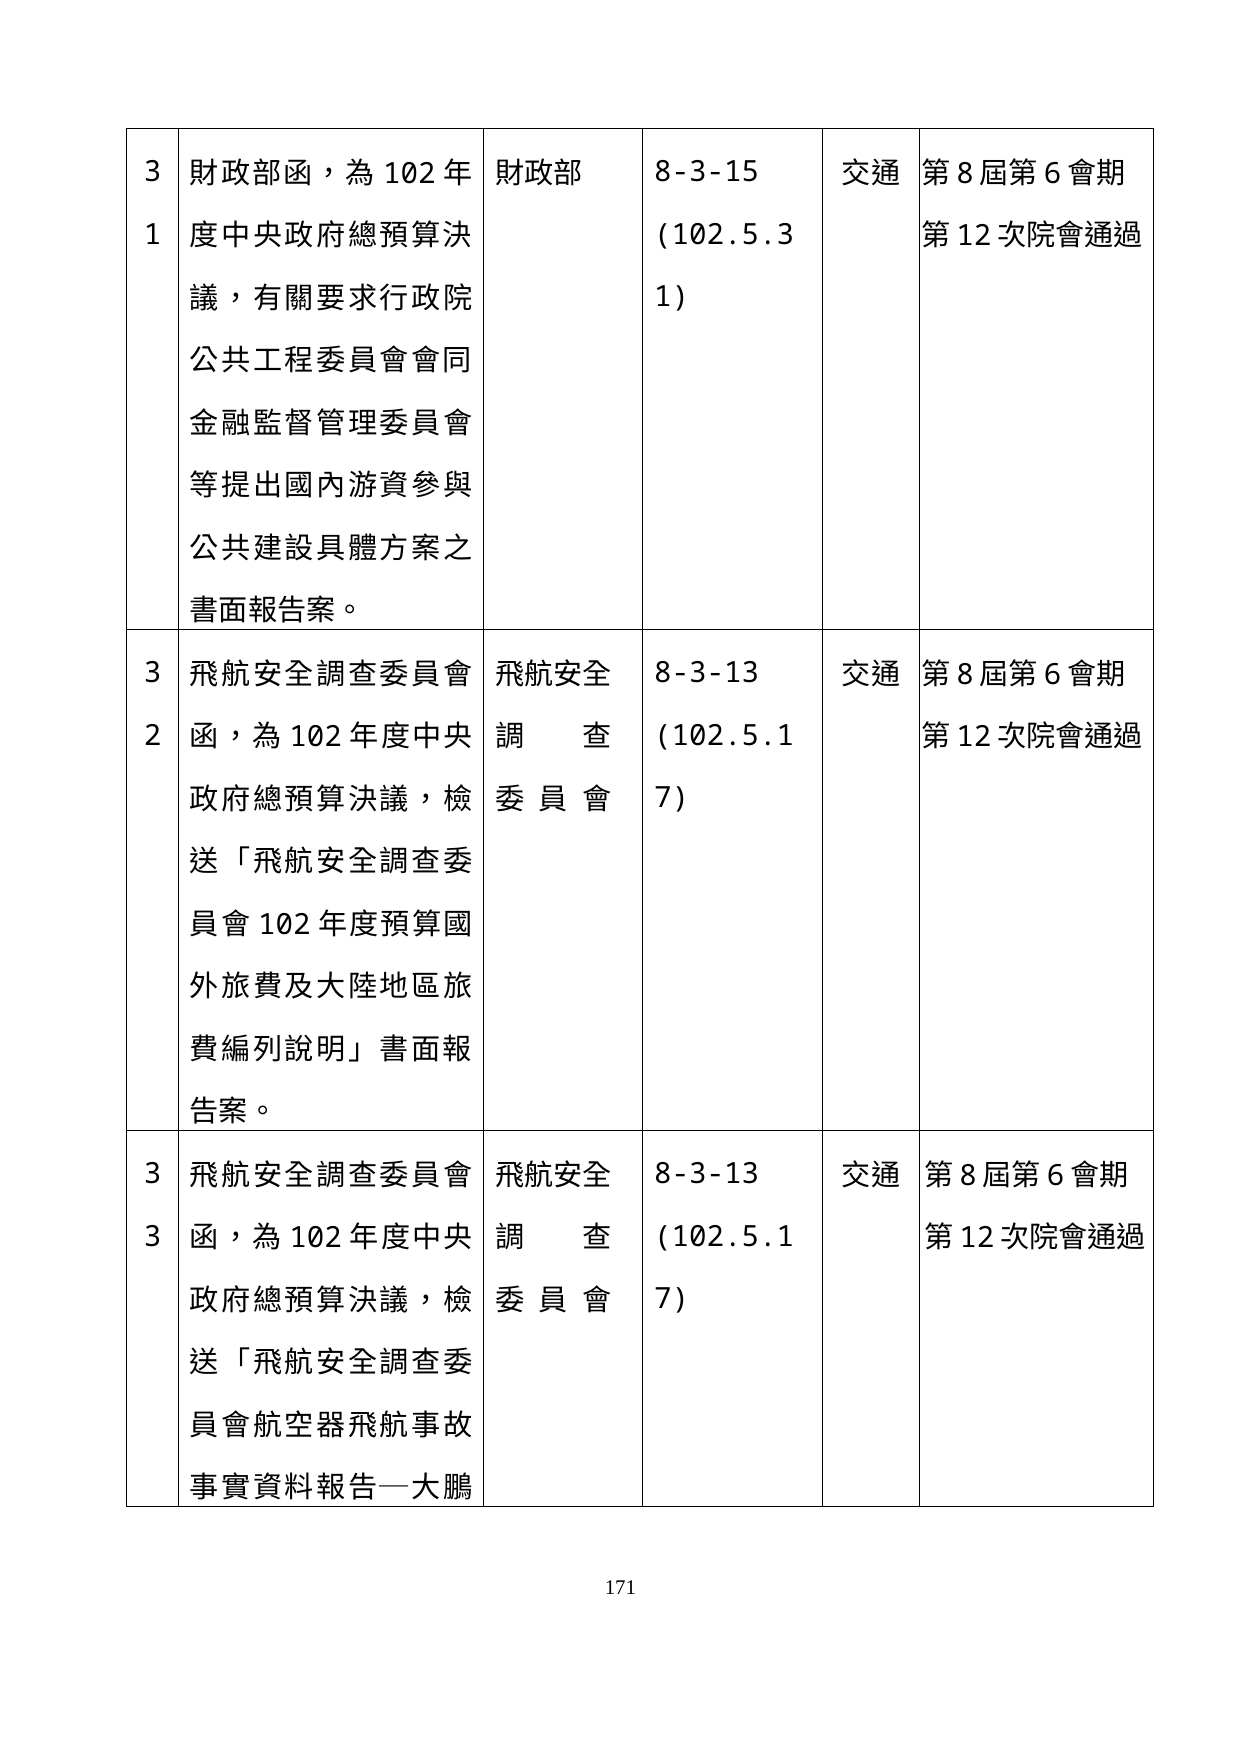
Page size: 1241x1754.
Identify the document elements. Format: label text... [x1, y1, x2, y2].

table_cell 財政部函，為102年度中央政府總預算決議，有關要求行政院公共工程委員會會同金融監督管理委員會等提出國內游資參與公共建設具體方案之書面報告案。 [179, 129, 483, 629]
table_cell 8-3-13 (102.5.17) [643, 1131, 822, 1506]
table_cell 交通 [823, 1131, 919, 1506]
table_cell 飛航安全調查委員會函，為102年度中央政府總預算決議，檢送「飛航安全調查委員會航空器飛航事故事實資料報告─大鵬 [179, 1131, 483, 1506]
table_cell 飛航安全調查委員會函，為102年度中央政府總預算決議，檢送「飛航安全調查委員會102年度預算國外旅費及大陸地區旅費編列說明」書面報告案。 [179, 630, 483, 1130]
table_cell 飛航安全調 查 委 員 會 [484, 630, 642, 1130]
table_cell 32 [127, 630, 178, 1130]
table_cell 財政部 [484, 129, 642, 629]
table_cell 第8屆第6會期第12次院會通過 [920, 630, 1153, 1130]
table_cell 第8屆第6會期第12次院會通過 [920, 1131, 1153, 1506]
table_cell 交通 [823, 630, 919, 1130]
table_cell 8-3-15 (102.5.31) [643, 129, 822, 629]
table_cell 31 [127, 129, 178, 629]
table_cell 33 [127, 1131, 178, 1506]
table_cell 交通 [823, 129, 919, 629]
table_cell 飛航安全調 查 委 員 會 [484, 1131, 642, 1506]
table_cell 第8屆第6會期第12次院會通過 [920, 129, 1153, 629]
table_cell 8-3-13 (102.5.17) [643, 630, 822, 1130]
